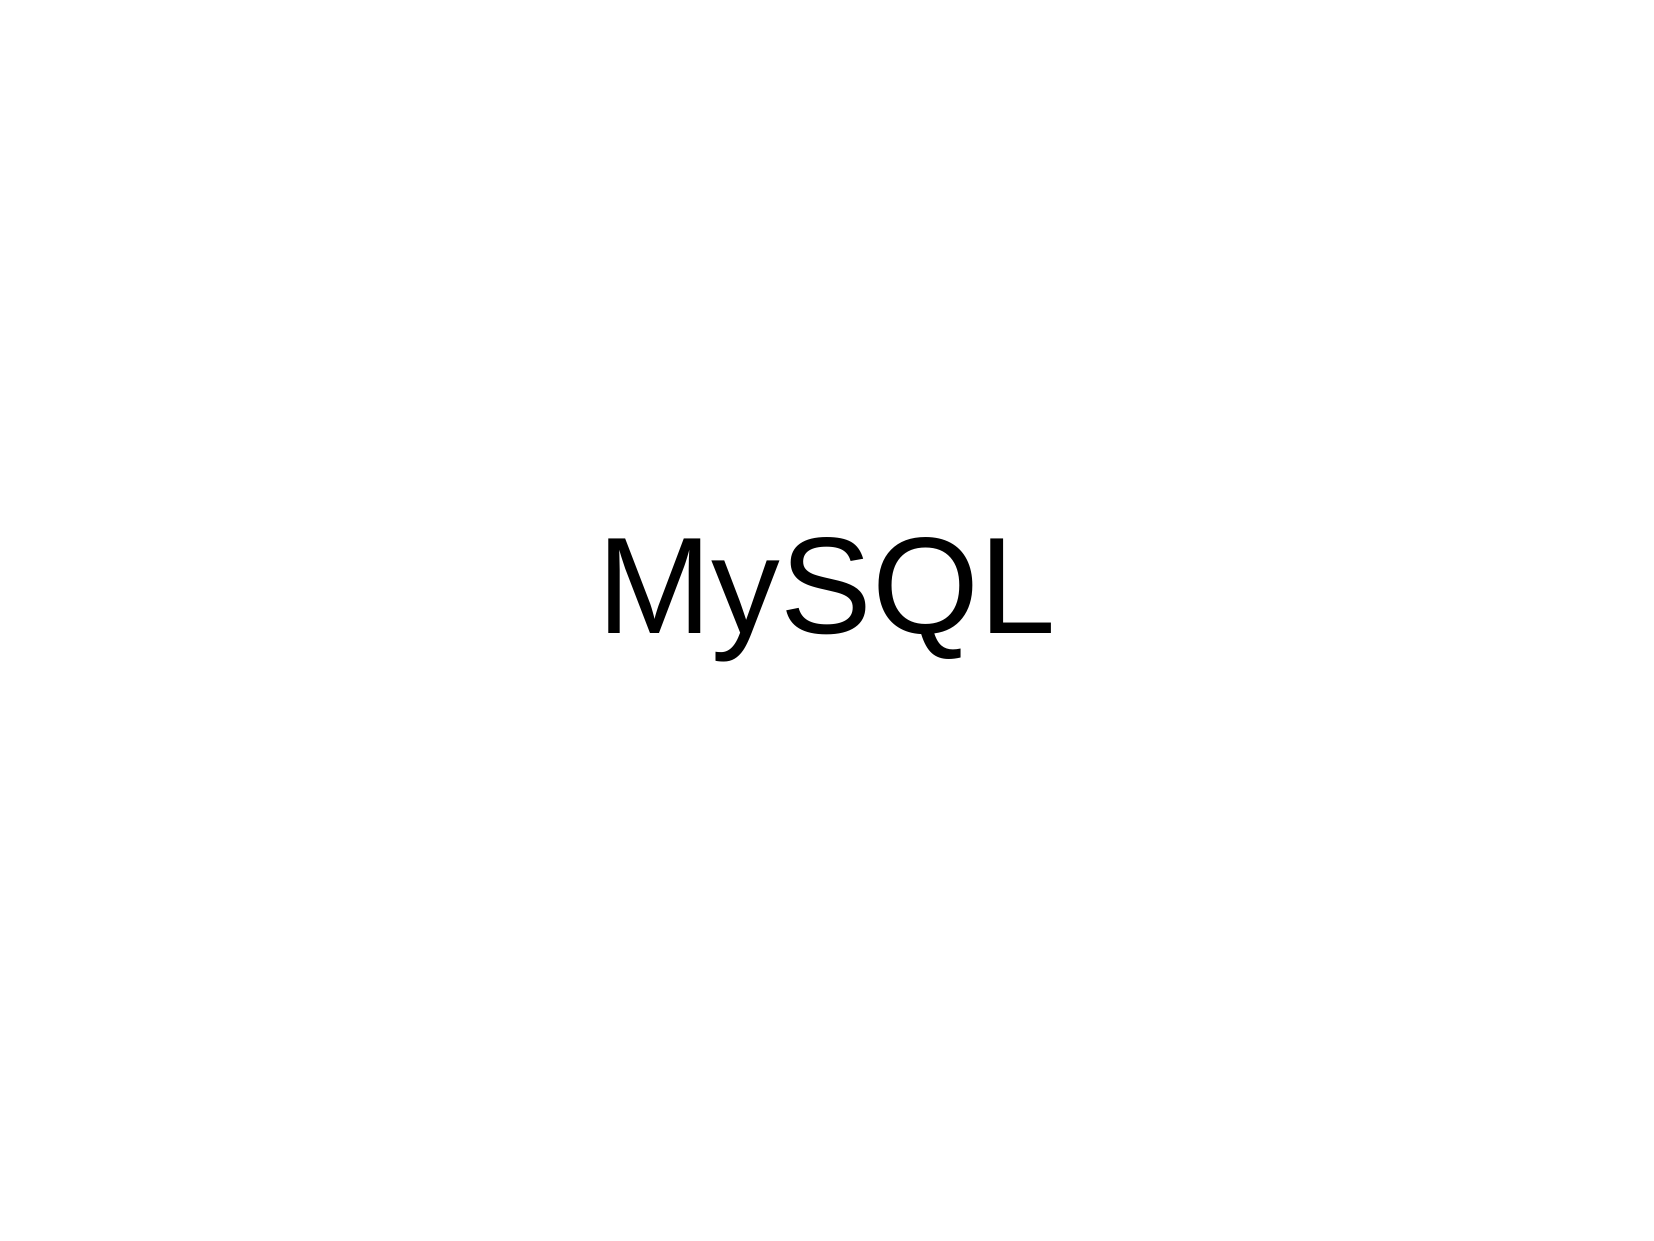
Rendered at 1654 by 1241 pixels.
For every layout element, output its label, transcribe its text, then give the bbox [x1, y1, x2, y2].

title MySQL [82, 49, 1571, 1123]
